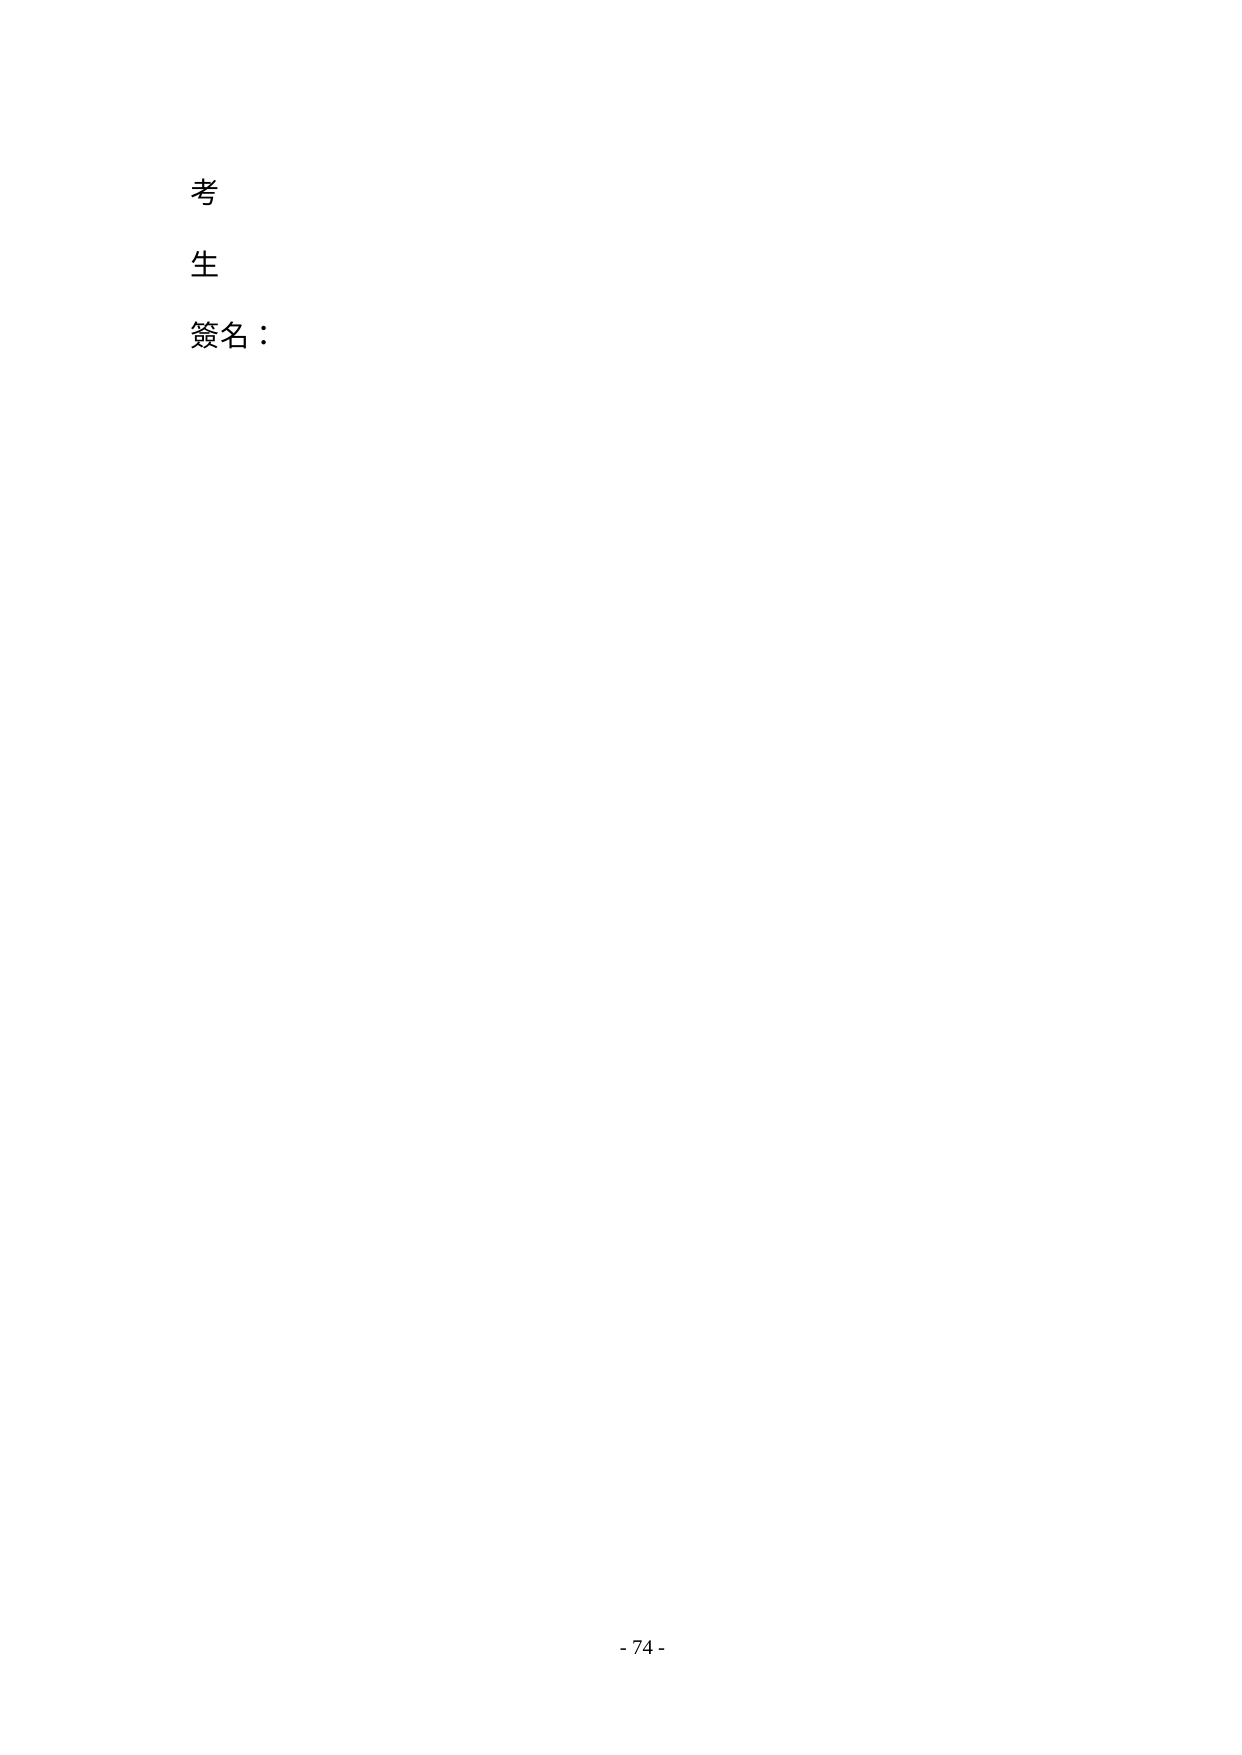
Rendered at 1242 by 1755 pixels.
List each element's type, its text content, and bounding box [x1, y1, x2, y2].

text 考 生 簽名： [191, 174, 268, 352]
